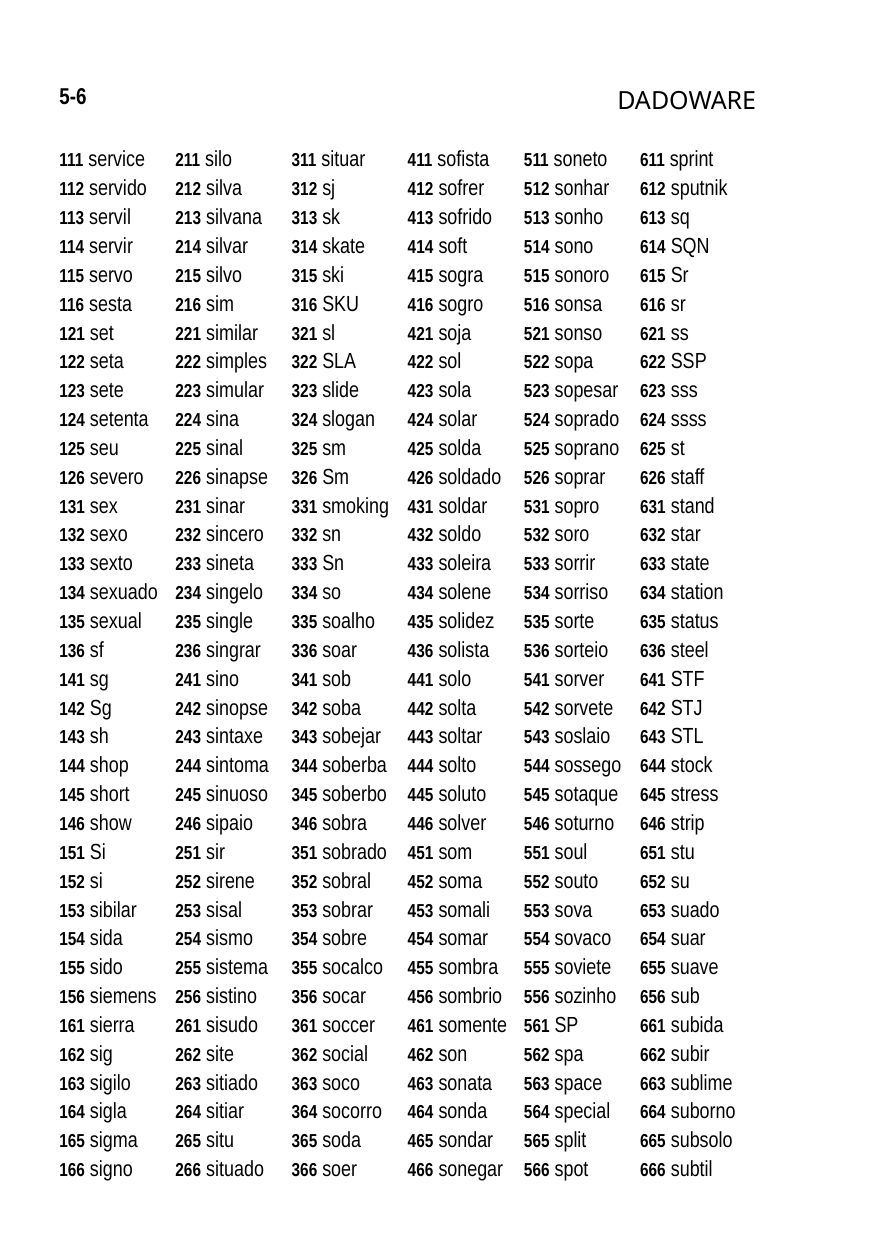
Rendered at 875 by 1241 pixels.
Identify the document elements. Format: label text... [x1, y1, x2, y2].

text 511 soneto [524, 146, 640, 171]
text 241 sino [175, 666, 291, 691]
text 656 sub [640, 983, 756, 1008]
text 144 shop [59, 752, 175, 777]
text 531 sopro [524, 492, 640, 518]
text 246 sipaio [175, 810, 291, 835]
text 153 sibilar [59, 896, 175, 922]
text 654 suar [640, 925, 756, 950]
text 621 ss [640, 319, 756, 344]
text 534 sorriso [524, 579, 640, 604]
text 121 set [59, 319, 175, 344]
text 532 soro [524, 521, 640, 546]
text 155 sido [59, 954, 175, 979]
text 631 stand [640, 492, 756, 518]
text 266 situado [175, 1156, 291, 1181]
text 141 sg [59, 666, 175, 691]
text 562 spa [524, 1041, 640, 1066]
text 263 sitiado [175, 1069, 291, 1095]
text 114 servir [59, 233, 175, 258]
text 154 sida [59, 925, 175, 950]
text 651 stu [640, 839, 756, 864]
text 665 subsolo [640, 1127, 756, 1152]
text 541 sorver [524, 666, 640, 691]
text 454 somar [407, 925, 524, 950]
text 145 short [59, 781, 175, 806]
text 436 solista [407, 637, 524, 662]
text 111 service [59, 146, 175, 171]
text 561 SP [524, 1012, 640, 1037]
text 331 smoking [291, 492, 407, 518]
text 521 sonso [524, 319, 640, 344]
text 413 sofrido [407, 204, 524, 229]
text 542 sorvete [524, 694, 640, 719]
text 423 sola [407, 377, 524, 402]
text 445 soluto [407, 781, 524, 806]
text 633 state [640, 550, 756, 575]
text 644 stock [640, 752, 756, 777]
text 551 soul [524, 839, 640, 864]
text 462 son [407, 1041, 524, 1066]
text 635 status [640, 608, 756, 633]
text 311 situar [291, 146, 407, 171]
text 126 severo [59, 464, 175, 489]
text 316 SKU [291, 291, 407, 316]
text 352 sobral [291, 868, 407, 893]
text 655 suave [640, 954, 756, 979]
text 212 silva [175, 175, 291, 200]
text 642 STJ [640, 694, 756, 719]
text 143 sh [59, 723, 175, 748]
text 333 Sn [291, 550, 407, 575]
text 112 servido [59, 175, 175, 200]
text 132 sexo [59, 521, 175, 546]
text 546 soturno [524, 810, 640, 835]
text 244 sintoma [175, 752, 291, 777]
text 134 sexuado [59, 579, 175, 604]
text 165 sigma [59, 1127, 175, 1152]
text 315 ski [291, 262, 407, 287]
text 321 sl [291, 319, 407, 344]
text 615 Sr [640, 262, 756, 287]
text 411 sofista [407, 146, 524, 171]
text 652 su [640, 868, 756, 893]
text 666 subtil [640, 1156, 756, 1181]
text 113 servil [59, 204, 175, 229]
text 545 sotaque [524, 781, 640, 806]
text 225 sinal [175, 435, 291, 460]
text 115 servo [59, 262, 175, 287]
text 435 solidez [407, 608, 524, 633]
text 613 sq [640, 204, 756, 229]
text 461 somente [407, 1012, 524, 1037]
text 242 sinopse [175, 694, 291, 719]
text 632 star [640, 521, 756, 546]
text 425 solda [407, 435, 524, 460]
text 122 seta [59, 348, 175, 373]
text 325 sm [291, 435, 407, 460]
text 162 sig [59, 1041, 175, 1066]
text 536 sorteio [524, 637, 640, 662]
text 624 ssss [640, 406, 756, 431]
text 351 sobrado [291, 839, 407, 864]
text 516 sonsa [524, 291, 640, 316]
text 662 subir [640, 1041, 756, 1066]
text 512 sonhar [524, 175, 640, 200]
text 431 soldar [407, 492, 524, 518]
text 233 sineta [175, 550, 291, 575]
text 133 sexto [59, 550, 175, 575]
text 345 soberbo [291, 781, 407, 806]
text 616 sr [640, 291, 756, 316]
text 335 soalho [291, 608, 407, 633]
text 543 soslaio [524, 723, 640, 748]
text 426 soldado [407, 464, 524, 489]
text 234 singelo [175, 579, 291, 604]
text 353 sobrar [291, 896, 407, 922]
text 334 so [291, 579, 407, 604]
text 641 STF [640, 666, 756, 691]
text 323 slide [291, 377, 407, 402]
text 636 steel [640, 637, 756, 662]
text 622 SSP [640, 348, 756, 373]
text 566 spot [524, 1156, 640, 1181]
text 215 silvo [175, 262, 291, 287]
text 444 solto [407, 752, 524, 777]
text 265 situ [175, 1127, 291, 1152]
text 466 sonegar [407, 1156, 524, 1181]
text 522 sopa [524, 348, 640, 373]
text 564 special [524, 1098, 640, 1123]
text 264 sitiar [175, 1098, 291, 1123]
text 235 single [175, 608, 291, 633]
text 661 subida [640, 1012, 756, 1037]
text 612 sputnik [640, 175, 756, 200]
text 464 sonda [407, 1098, 524, 1123]
text 646 strip [640, 810, 756, 835]
text 163 sigilo [59, 1069, 175, 1095]
text 221 similar [175, 319, 291, 344]
text 415 sogra [407, 262, 524, 287]
text 446 solver [407, 810, 524, 835]
text 213 silvana [175, 204, 291, 229]
text 236 singrar [175, 637, 291, 662]
text 135 sexual [59, 608, 175, 633]
text 224 sina [175, 406, 291, 431]
text 344 soberba [291, 752, 407, 777]
text 116 sesta [59, 291, 175, 316]
text 245 sinuoso [175, 781, 291, 806]
text 452 soma [407, 868, 524, 893]
text 131 sex [59, 492, 175, 518]
text 146 show [59, 810, 175, 835]
text 362 social [291, 1041, 407, 1066]
text 254 sismo [175, 925, 291, 950]
text 232 sincero [175, 521, 291, 546]
text 643 STL [640, 723, 756, 748]
text 366 soer [291, 1156, 407, 1181]
text 252 sirene [175, 868, 291, 893]
text 322 SLA [291, 348, 407, 373]
text 152 si [59, 868, 175, 893]
text 255 sistema [175, 954, 291, 979]
text 552 souto [524, 868, 640, 893]
text 256 sistino [175, 983, 291, 1008]
text 341 sob [291, 666, 407, 691]
text 653 suado [640, 896, 756, 922]
text 455 sombra [407, 954, 524, 979]
text 123 sete [59, 377, 175, 402]
text 625 st [640, 435, 756, 460]
text 442 solta [407, 694, 524, 719]
text 515 sonoro [524, 262, 640, 287]
text 166 signo [59, 1156, 175, 1181]
text 261 sisudo [175, 1012, 291, 1037]
text 226 sinapse [175, 464, 291, 489]
text 5-6 [59, 83, 177, 109]
text 433 soleira [407, 550, 524, 575]
text 324 slogan [291, 406, 407, 431]
text 343 sobejar [291, 723, 407, 748]
text 465 sondar [407, 1127, 524, 1152]
text 342 soba [291, 694, 407, 719]
text 312 sj [291, 175, 407, 200]
text 664 suborno [640, 1098, 756, 1123]
text 243 sintaxe [175, 723, 291, 748]
text 125 seu [59, 435, 175, 460]
text 556 sozinho [524, 983, 640, 1008]
text 156 siemens [59, 983, 175, 1008]
text 363 soco [291, 1069, 407, 1095]
text 223 simular [175, 377, 291, 402]
text 623 sss [640, 377, 756, 402]
text 614 SQN [640, 233, 756, 258]
text 124 setenta [59, 406, 175, 431]
text 432 soldo [407, 521, 524, 546]
text 443 soltar [407, 723, 524, 748]
text 222 simples [175, 348, 291, 373]
text 164 sigla [59, 1098, 175, 1123]
text 253 sisal [175, 896, 291, 922]
text 524 soprado [524, 406, 640, 431]
text 424 solar [407, 406, 524, 431]
text 456 sombrio [407, 983, 524, 1008]
text 355 socalco [291, 954, 407, 979]
text 525 soprano [524, 435, 640, 460]
text 535 sorte [524, 608, 640, 633]
text 216 sim [175, 291, 291, 316]
text 414 soft [407, 233, 524, 258]
text 365 soda [291, 1127, 407, 1152]
text 336 soar [291, 637, 407, 662]
text 142 Sg [59, 694, 175, 719]
text 251 sir [175, 839, 291, 864]
text 136 sf [59, 637, 175, 662]
text 354 sobre [291, 925, 407, 950]
text 356 socar [291, 983, 407, 1008]
text 513 sonho [524, 204, 640, 229]
text 451 som [407, 839, 524, 864]
text 346 sobra [291, 810, 407, 835]
text 626 staff [640, 464, 756, 489]
text 523 sopesar [524, 377, 640, 402]
text 214 silvar [175, 233, 291, 258]
text 151 Si [59, 839, 175, 864]
text 421 soja [407, 319, 524, 344]
text 514 sono [524, 233, 640, 258]
text 554 sovaco [524, 925, 640, 950]
text 645 stress [640, 781, 756, 806]
text 463 sonata [407, 1069, 524, 1095]
text 161 sierra [59, 1012, 175, 1037]
text 663 sublime [640, 1069, 756, 1095]
text 326 Sm [291, 464, 407, 489]
text 211 silo [175, 146, 291, 171]
text 361 soccer [291, 1012, 407, 1037]
text 565 split [524, 1127, 640, 1152]
text 422 sol [407, 348, 524, 373]
text 416 sogro [407, 291, 524, 316]
text 553 sova [524, 896, 640, 922]
text 634 station [640, 579, 756, 604]
text 313 sk [291, 204, 407, 229]
text 441 solo [407, 666, 524, 691]
text 262 site [175, 1041, 291, 1066]
text 453 somali [407, 896, 524, 922]
text 364 socorro [291, 1098, 407, 1123]
text 544 sossego [524, 752, 640, 777]
text 526 soprar [524, 464, 640, 489]
text 533 sorrir [524, 550, 640, 575]
text 412 sofrer [407, 175, 524, 200]
text 231 sinar [175, 492, 291, 518]
text 434 solene [407, 579, 524, 604]
text 332 sn [291, 521, 407, 546]
text 611 sprint [640, 146, 756, 171]
text 555 soviete [524, 954, 640, 979]
text 563 space [524, 1069, 640, 1095]
text 314 skate [291, 233, 407, 258]
